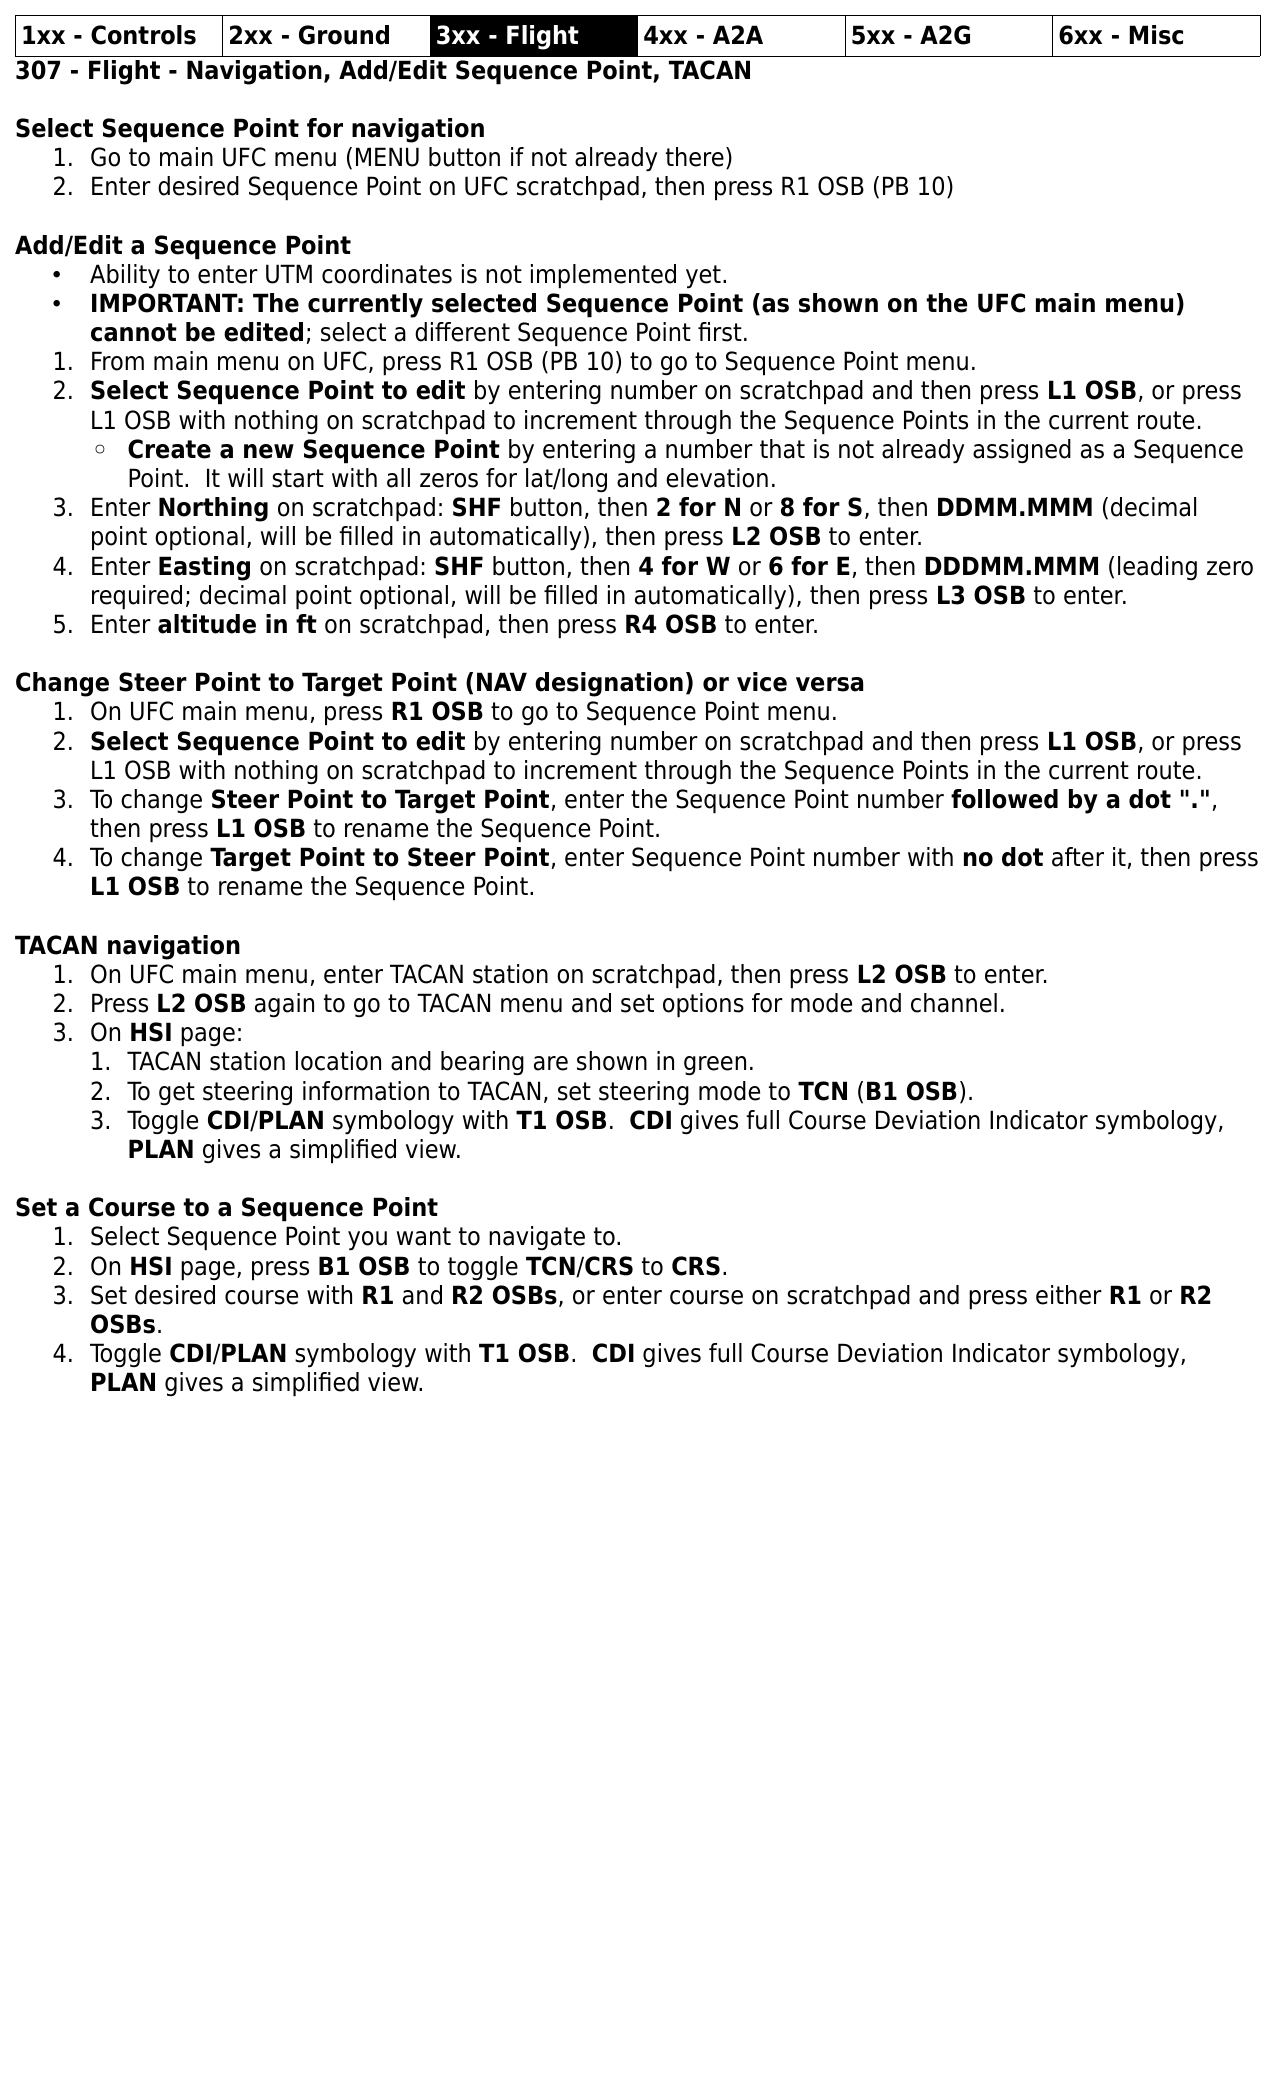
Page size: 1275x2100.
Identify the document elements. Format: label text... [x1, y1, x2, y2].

table_header 3xx - Flight [431, 16, 637, 56]
text Set a Course to a Sequence Point [15, 1193, 1260, 1222]
text 307 - Flight - Navigation, Add/Edit Sequence Point, TACAN [15, 57, 1260, 85]
list Select Sequence Point to edit by entering number on scratchpad and then press L1 OSB, or press L1 OSB with nothing on scratchpad to increment through the Sequence Points in the current route. [52, 727, 1260, 785]
list Ability to enter UTM coordinates is not implemented yet. [52, 260, 1260, 289]
list From main menu on UFC, press R1 OSB (PB 10) to go to Sequence Point menu. [52, 347, 1260, 377]
table_header 6xx - Misc [1053, 16, 1260, 56]
list Select Sequence Point you want to navigate to. [52, 1222, 1260, 1252]
list Toggle CDI/PLAN symbology with T1 OSB. CDI gives full Course Deviation Indicator symbology, PLAN gives a simplified view. [52, 1339, 1260, 1397]
table_header 1xx - Controls [16, 16, 222, 56]
list Enter desired Sequence Point on UFC scratchpad, then press R1 OSB (PB 10) [52, 172, 1260, 202]
list Enter Northing on scratchpad: SHF button, then 2 for N or 8 for S, then DDMM.MMM (decimal point optional, will be filled in automatically), then press L2 OSB to enter. [52, 493, 1260, 552]
list Enter altitude in ft on scratchpad, then press R4 OSB to enter. [52, 610, 1260, 639]
text Select Sequence Point for navigation [15, 114, 1260, 143]
list TACAN station location and bearing are shown in green. [90, 1047, 1260, 1077]
list On HSI page: [52, 1018, 1260, 1047]
text Change Steer Point to Target Point (NAV designation) or vice versa [15, 668, 1260, 697]
list On UFC main menu, enter TACAN station on scratchpad, then press L2 OSB to enter. [52, 960, 1260, 989]
list To get steering information to TACAN, set steering mode to TCN (B1 OSB). [90, 1077, 1260, 1106]
list Go to main UFC menu (MENU button if not already there) [52, 143, 1260, 172]
table_header 2xx - Ground [223, 16, 430, 56]
list On UFC main menu, press R1 OSB to go to Sequence Point menu. [52, 697, 1260, 727]
text Add/Edit a Sequence Point [15, 231, 1260, 260]
list IMPORTANT: The currently selected Sequence Point (as shown on the UFC main menu) cannot be edited; select a different Sequence Point first. [52, 289, 1260, 347]
list To change Steer Point to Target Point, enter the Sequence Point number followed by a dot ".", then press L1 OSB to rename the Sequence Point. [52, 785, 1260, 843]
list Select Sequence Point to edit by entering number on scratchpad and then press L1 OSB, or press L1 OSB with nothing on scratchpad to increment through the Sequence Points in the current route. [52, 377, 1260, 435]
list Enter Easting on scratchpad: SHF button, then 4 for W or 6 for E, then DDDMM.MMM (leading zero required; decimal point optional, will be filled in automatically), then press L3 OSB to enter. [52, 552, 1260, 610]
list Toggle CDI/PLAN symbology with T1 OSB. CDI gives full Course Deviation Indicator symbology, PLAN gives a simplified view. [90, 1106, 1260, 1164]
table_header 5xx - A2G [846, 16, 1052, 56]
text TACAN navigation [15, 931, 1260, 960]
list Create a new Sequence Point by entering a number that is not already assigned as a Sequence Point. It will start with all zeros for lat/long and elevation. [90, 435, 1260, 493]
table_header 4xx - A2A [638, 16, 845, 56]
list On HSI page, press B1 OSB to toggle TCN/CRS to CRS. [52, 1252, 1260, 1281]
list Set desired course with R1 and R2 OSBs, or enter course on scratchpad and press either R1 or R2 OSBs. [52, 1281, 1260, 1339]
list Press L2 OSB again to go to TACAN menu and set options for mode and channel. [52, 989, 1260, 1018]
list To change Target Point to Steer Point, enter Sequence Point number with no dot after it, then press L1 OSB to rename the Sequence Point. [52, 843, 1260, 902]
